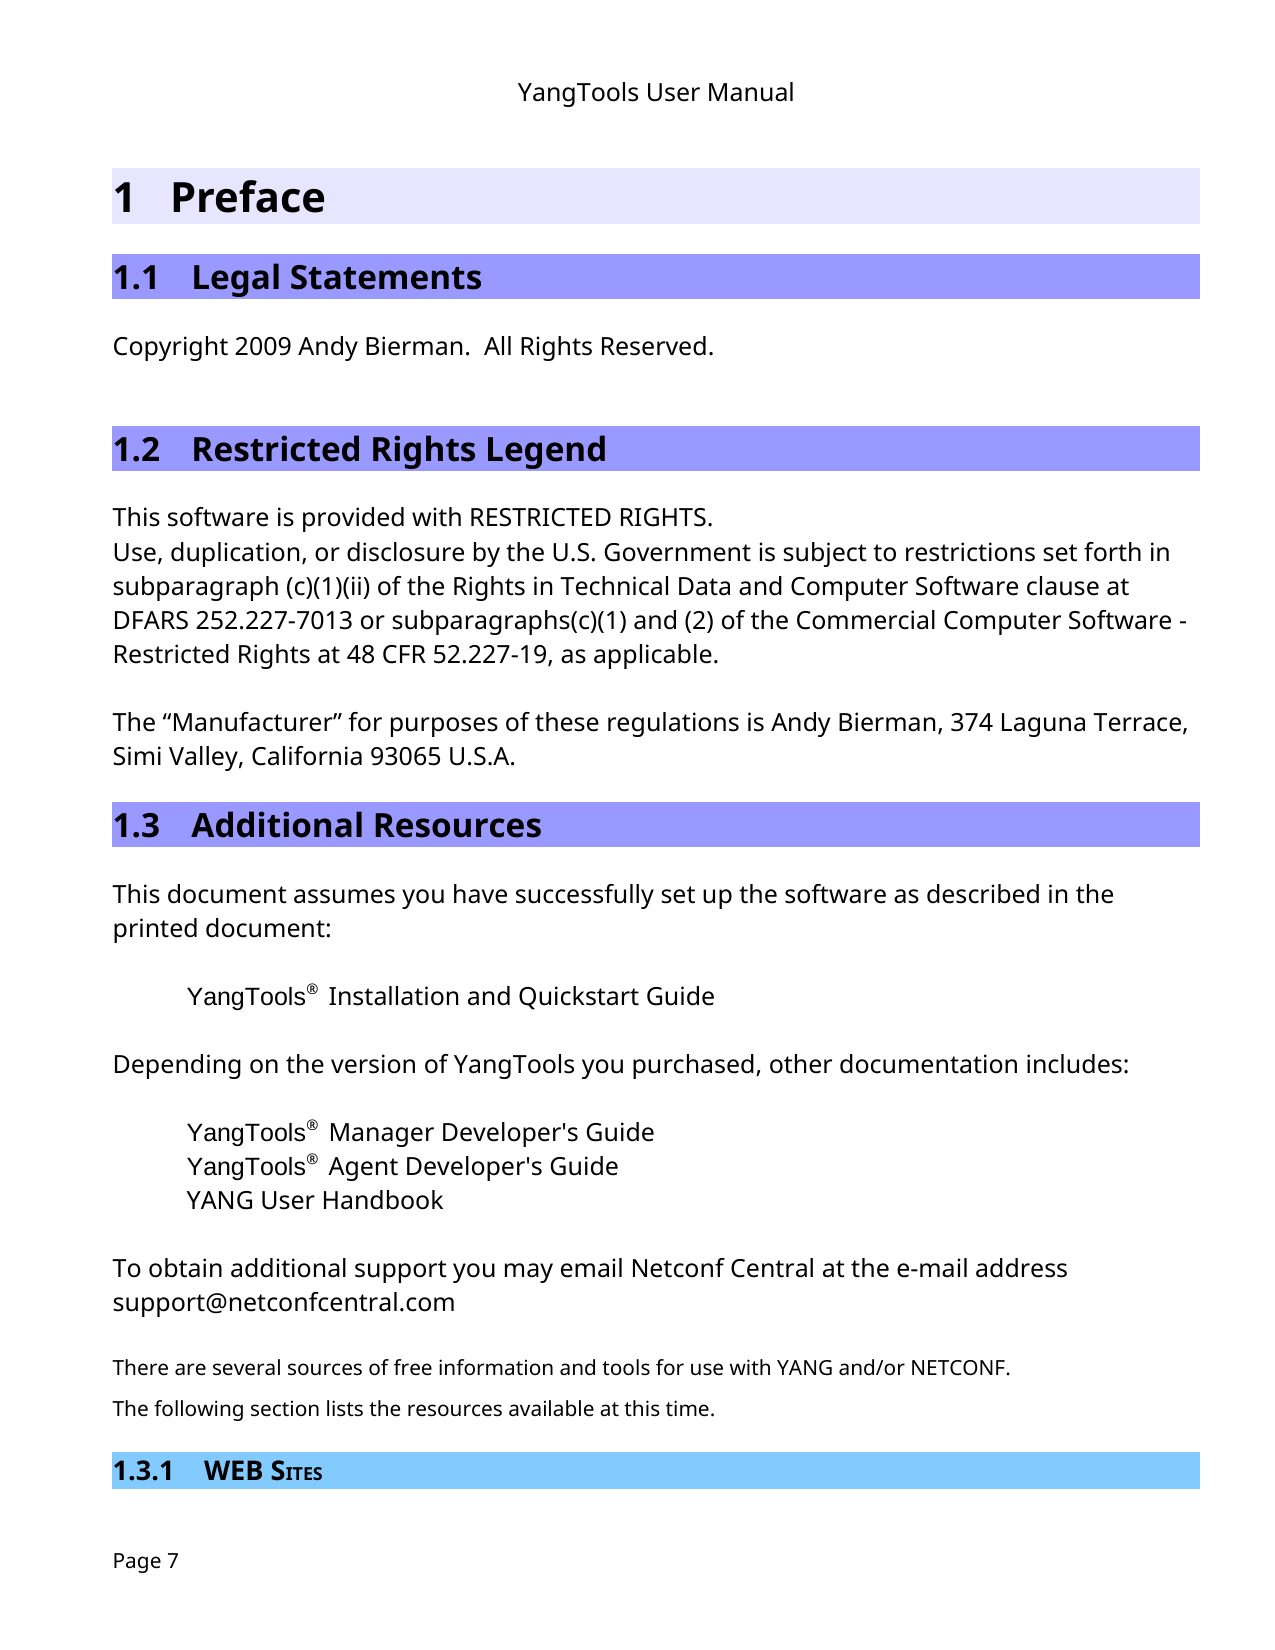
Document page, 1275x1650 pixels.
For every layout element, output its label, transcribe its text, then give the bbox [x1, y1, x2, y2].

text Depending on the version of YangTools you purchased, other documentation includes: [112, 1047, 1200, 1081]
text This document assumes you have successfully set up the software as described in the printed document: [112, 876, 1200, 944]
text There are several sources of free information and tools for use with YANG and/or NETCONF. [112, 1353, 1200, 1382]
text To obtain additional support you may email Netconf Central at the e-mail address support@netconfcentral.com [112, 1251, 1200, 1319]
subtitle Preface [112, 168, 1200, 224]
subtitle WEB Sites [112, 1452, 1200, 1489]
text YANG User Handbook [112, 1183, 1200, 1217]
subtitle Legal Statements [112, 254, 1200, 299]
subtitle Additional Resources [112, 802, 1200, 847]
text YangTools® Installation and Quickstart Guide [112, 978, 1200, 1013]
text YangTools® Manager Developer's Guide [112, 1115, 1200, 1149]
text This software is provided with RESTRICTED RIGHTS. [112, 500, 1200, 534]
subtitle Restricted Rights Legend [112, 426, 1200, 471]
text Use, duplication, or disclosure by the U.S. Government is subject to restrictions set forth in subparagraph (c)(1)(ii) of the Rights in Technical Data and Computer Software clause at DFARS 252.227-7013 or subparagraphs(c)(1) and (2) of the Commercial Computer Software - Restricted Rights at 48 CFR 52.227-19, as applicable. [112, 534, 1200, 670]
text YangTools® Agent Developer's Guide [112, 1149, 1200, 1183]
text The “Manufacturer” for purposes of these regulations is Andy Bierman, 374 Laguna Terrace, Simi Valley, California 93065 U.S.A. [112, 704, 1200, 773]
text The following section lists the resources available at this time. [112, 1394, 1200, 1423]
text Copyright 2009 Andy Bierman. All Rights Reserved. [112, 328, 1200, 362]
